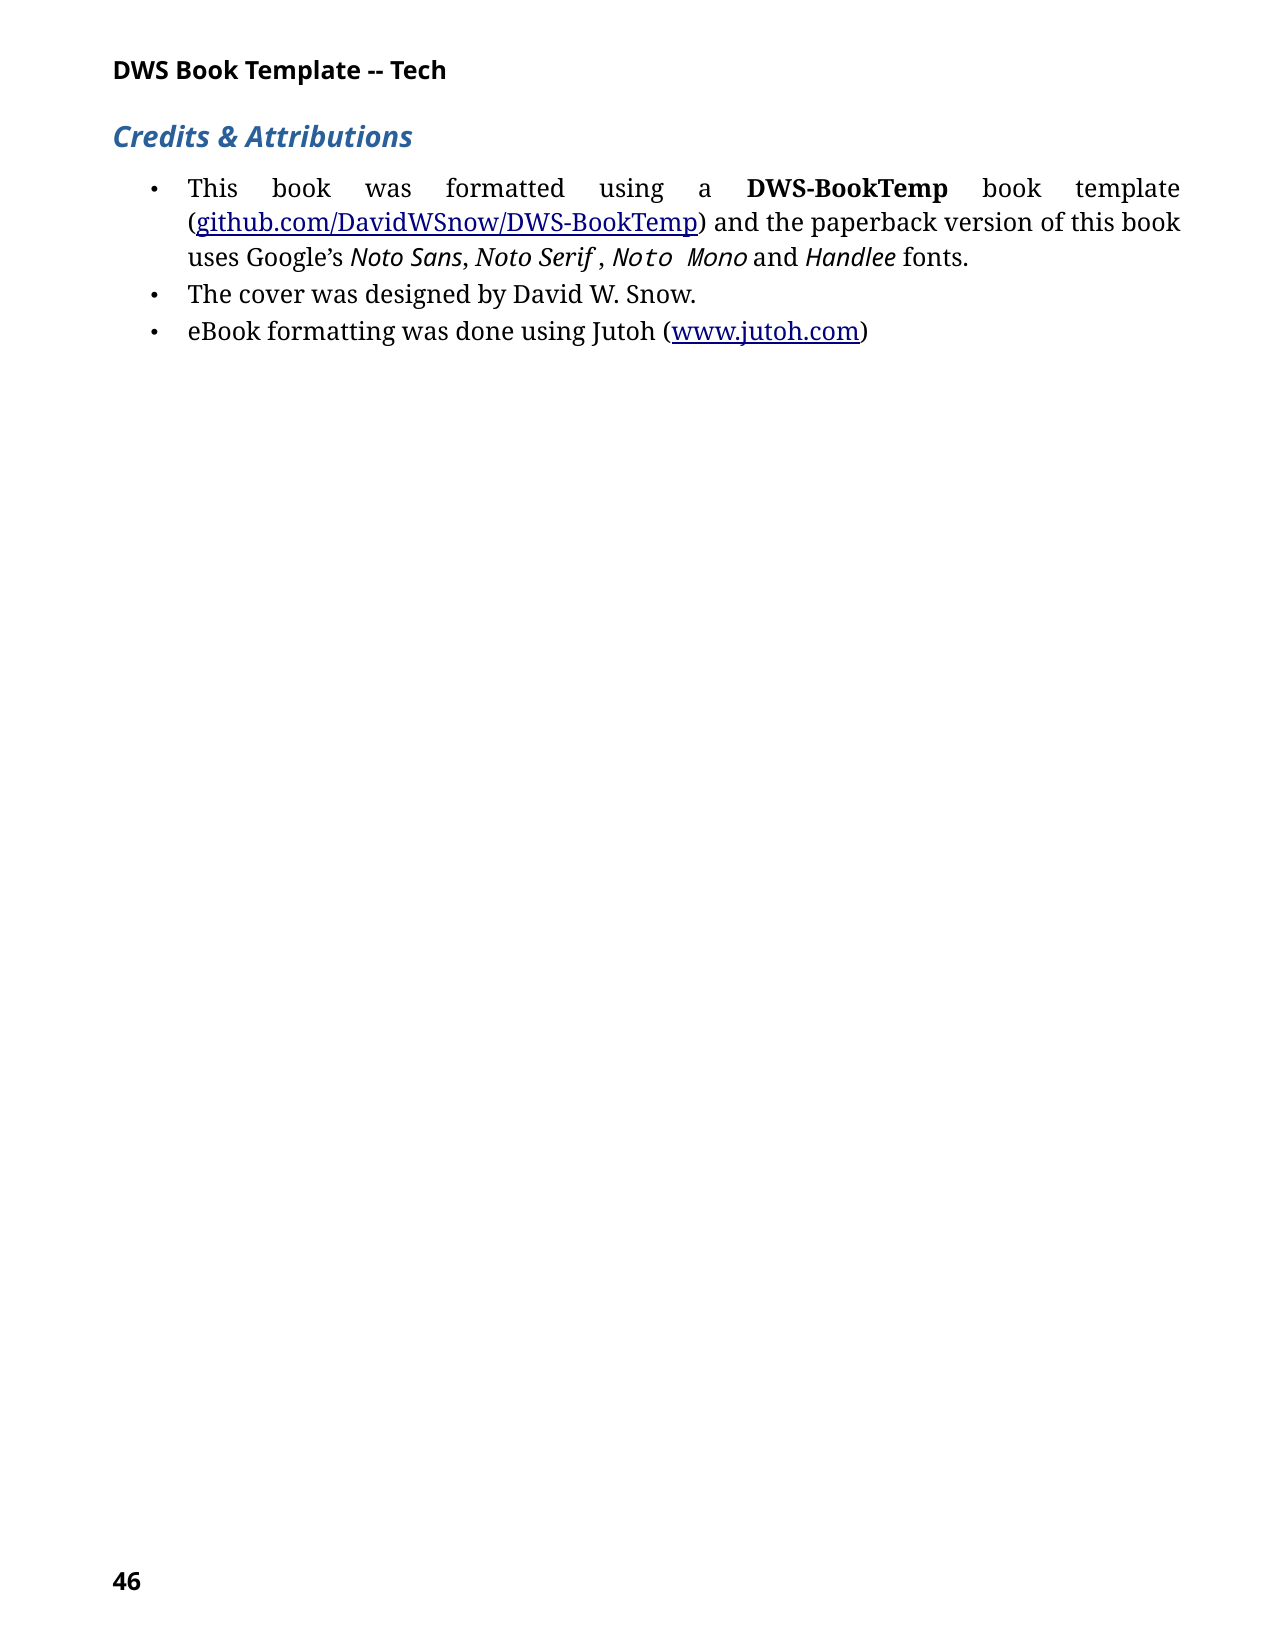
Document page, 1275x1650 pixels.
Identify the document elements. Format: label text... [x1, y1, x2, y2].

subtitle Credits & Attributions [112, 117, 1181, 156]
list The cover was designed by David W. Snow. [150, 276, 1181, 310]
list This book was formatted using a DWS-BookTemp book template (github.com/DavidWSnow/DWS-BookTemp) and the paperback version of this book uses Google’s Noto Sans, Noto Serif , Noto Mono and Handlee fonts. [150, 171, 1181, 273]
list eBook formatting was done using Jutoh (www.jutoh.com) [150, 313, 1181, 347]
